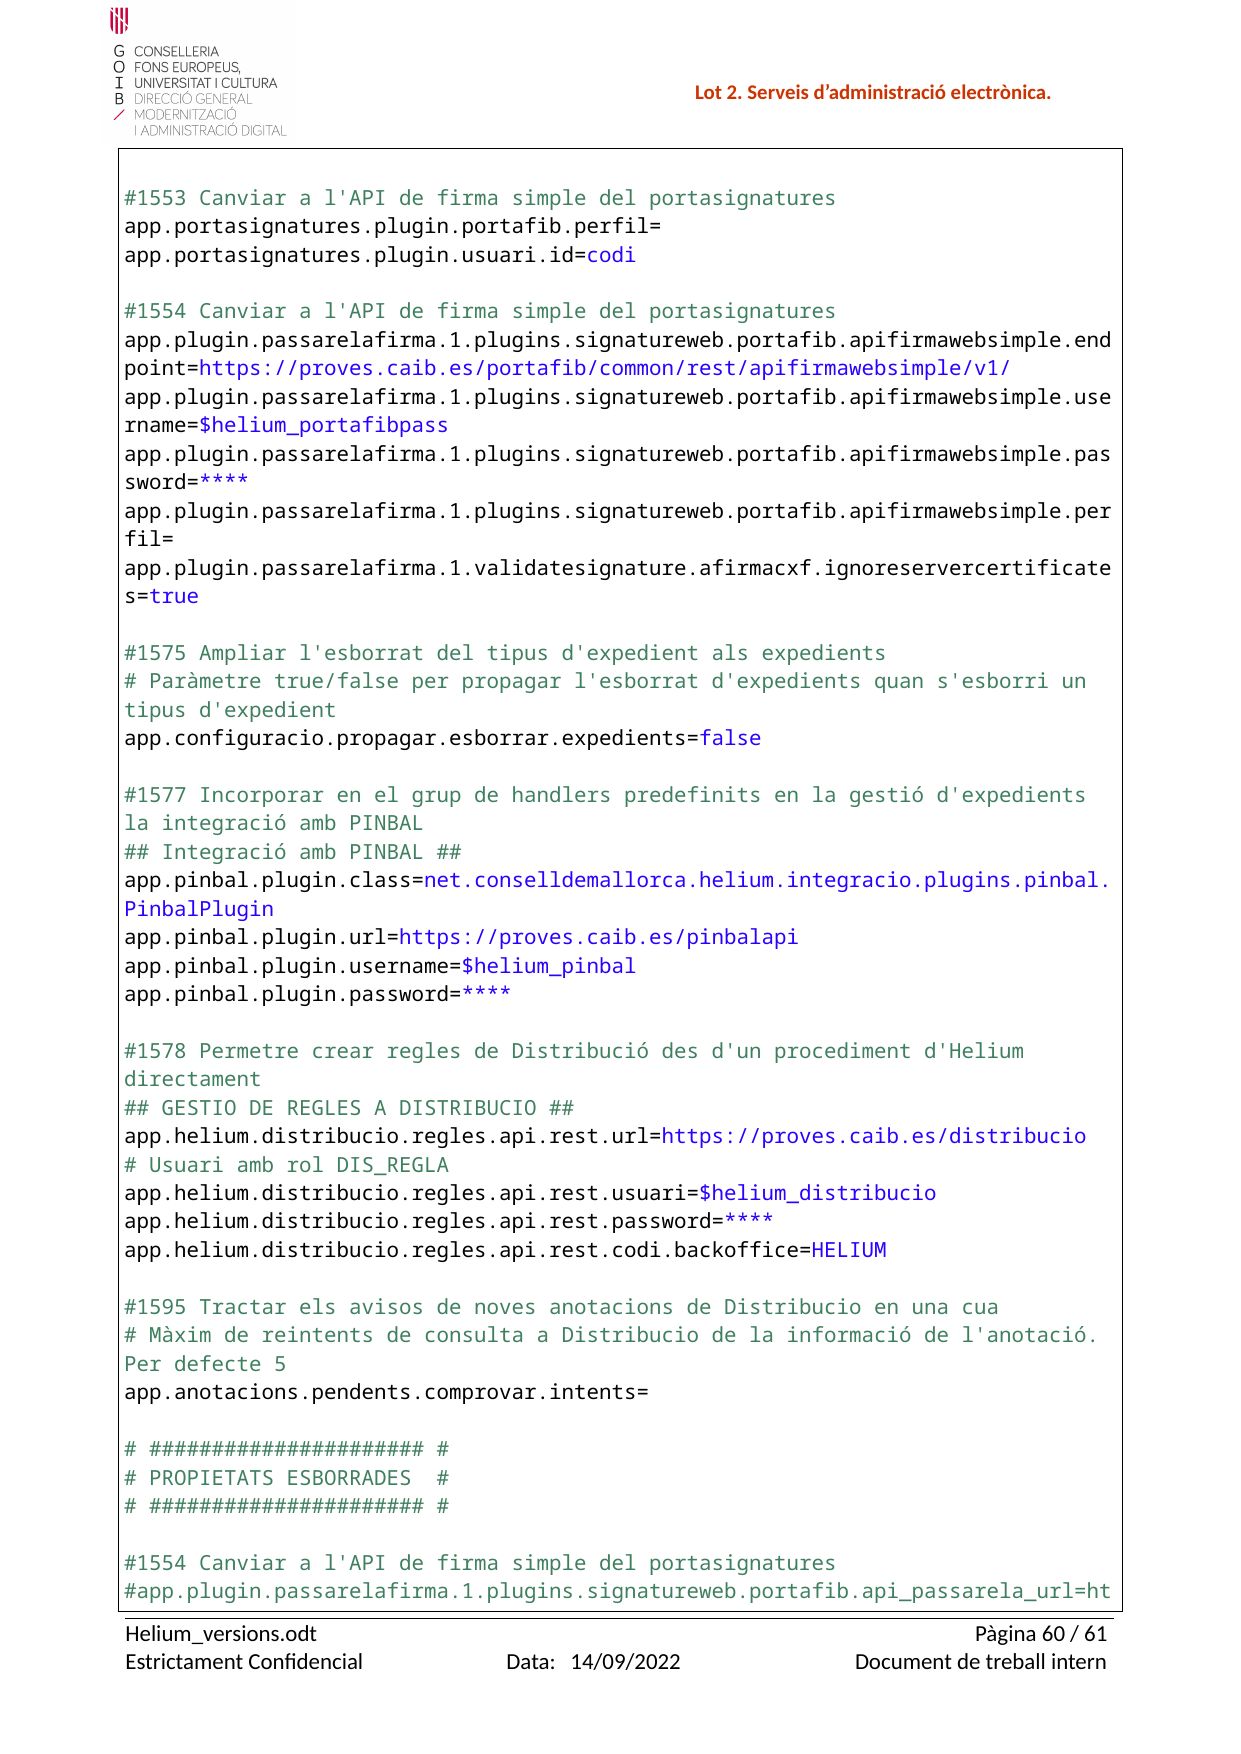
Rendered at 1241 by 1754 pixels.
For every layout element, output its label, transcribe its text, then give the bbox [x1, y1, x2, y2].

table_header #1553 Canviar a l'API de firma simple del portasignatures app.portasignatures.plugin.portafib.perfil= app.portasignatures.plugin.usuari.id=codi #1554 Canviar a l'API de firma simple del portasignatures app.plugin.passarelafirma.1.plugins.signatureweb.portafib.apifirmawebsimple.endpoint=https://proves.caib.es/portafib/common/rest/apifirmawebsimple/v1/ app.plugin.passarelafirma.1.plugins.signatureweb.portafib.apifirmawebsimple.username=$helium_portafibpass app.plugin.passarelafirma.1.plugins.signatureweb.portafib.apifirmawebsimple.password=**** app.plugin.passarelafirma.1.plugins.signatureweb.portafib.apifirmawebsimple.perfil= app.plugin.passarelafirma.1.validatesignature.afirmacxf.ignoreservercertificates=true #1575 Ampliar l'esborrat del tipus d'expedient als expedients # Paràmetre true/false per propagar l'esborrat d'expedients quan s'esborri un tipus d'expedient app.configuracio.propagar.esborrar.expedients=false #1577 Incorporar en el grup de handlers predefinits en la gestió d'expedients la integració amb PINBAL ## Integració amb PINBAL ## app.pinbal.plugin.class=net.conselldemallorca.helium.integracio.plugins.pinbal.PinbalPlugin app.pinbal.plugin.url=https://proves.caib.es/pinbalapi app.pinbal.plugin.username=$helium_pinbal app.pinbal.plugin.password=**** #1578 Permetre crear regles de Distribució des d'un procediment d'Helium directament ## GESTIO DE REGLES A DISTRIBUCIO ## app.helium.distribucio.regles.api.rest.url=https://proves.caib.es/distribucio # Usuari amb rol DIS_REGLA app.helium.distribucio.regles.api.rest.usuari=$helium_distribucio app.helium.distribucio.regles.api.rest.password=**** app.helium.distribucio.regles.api.rest.codi.backoffice=HELIUM #1595 Tractar els avisos de noves anotacions de Distribucio en una cua # Màxim de reintents de consulta a Distribucio de la informació de l'anotació. Per defecte 5 app.anotacions.pendents.comprovar.intents= # ###################### # # PROPIETATS ESBORRADES # # ###################### # #1554 Canviar a l'API de firma simple del portasignatures #app.plugin.passarelafirma.1.plugins.signatureweb.portafib.api_passarela_url=ht [119, 149, 1122, 1611]
picture [100, 0, 297, 144]
